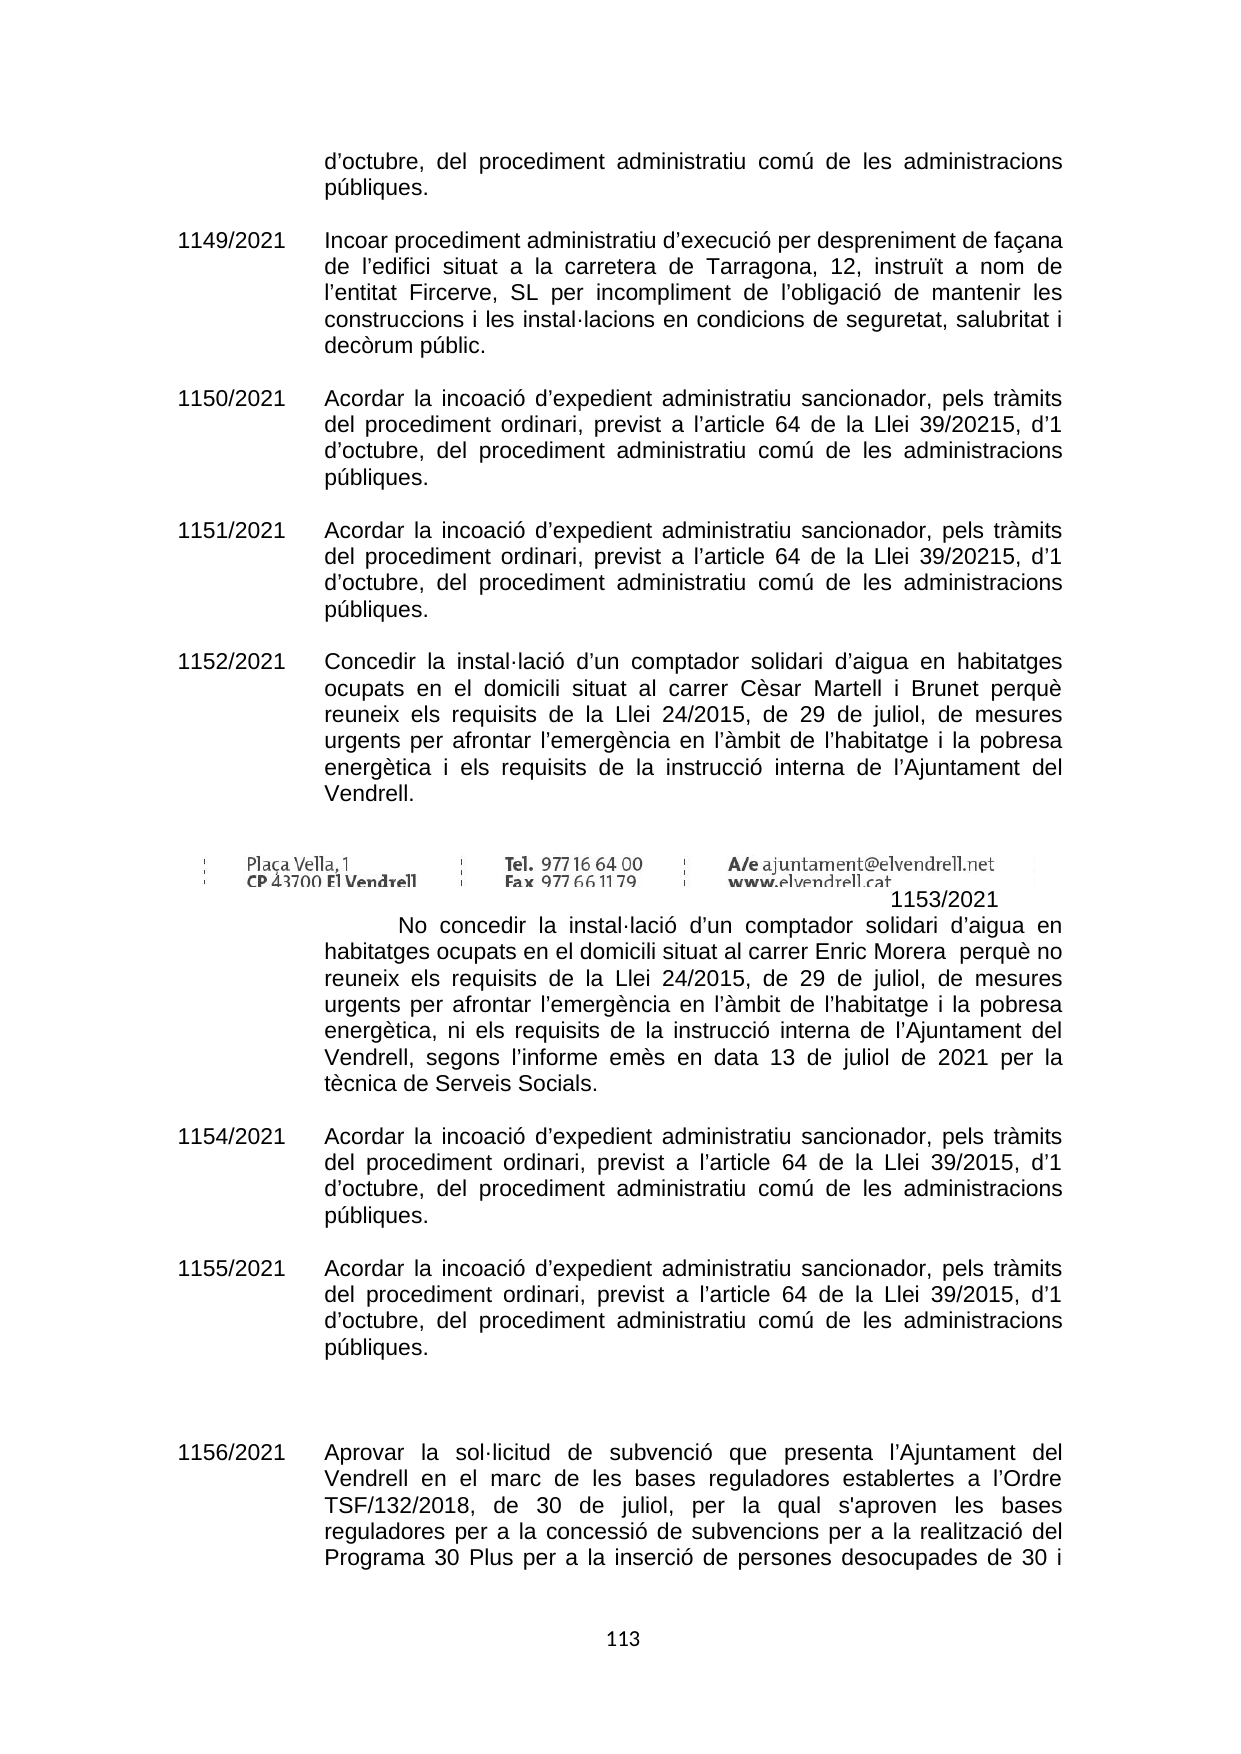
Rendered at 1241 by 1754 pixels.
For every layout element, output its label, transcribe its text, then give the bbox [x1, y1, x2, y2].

text 1155/2021 Acordar la incoació d’expedient administratiu sancionador, pels tràmits del procediment ordinari, previst a l’article 64 de la Llei 39/2015, d’1 d’octubre, del procediment administratiu comú de les administracions públiques. [177, 1254, 1063, 1360]
text 1150/2021 Acordar la incoació d’expedient administratiu sancionador, pels tràmits del procediment ordinari, previst a l’article 64 de la Llei 39/20215, d’1 d’octubre, del procediment administratiu comú de les administracions públiques. [177, 385, 1063, 490]
text 1152/2021 Concedir la instal·lació d’un comptador solidari d’aigua en habitatges ocupats en el domicili situat al carrer Cèsar Martell i Brunet perquè reuneix els requisits de la Llei 24/2015, de 29 de juliol, de mesures urgents per afrontar l’emergència en l’àmbit de l’habitatge i la pobresa energètica i els requisits de la instrucció interna de l’Ajuntament del Vendrell. [177, 648, 1063, 806]
text 1153/2021 No concedir la instal·lació d’un comptador solidari d’aigua en habitatges ocupats en el domicili situat al carrer Enric Morera perquè no reuneix els requisits de la Llei 24/2015, de 29 de juliol, de mesures urgents per afrontar l’emergència en l’àmbit de l’habitatge i la pobresa energètica, ni els requisits de la instrucció interna de l’Ajuntament del Vendrell, segons l’informe emès en data 13 de juliol de 2021 per la tècnica de Serveis Socials. [177, 833, 1063, 1096]
text 1156/2021 Aprovar la sol·licitud de subvenció que presenta l’Ajuntament del Vendrell en el marc de les bases reguladores establertes a l’Ordre TSF/132/2018, de 30 de juliol, per la qual s'aproven les bases reguladores per a la concessió de subvencions per a la realització del Programa 30 Plus per a la inserció de persones desocupades de 30 i [177, 1439, 1063, 1571]
text 1149/2021 Incoar procediment administratiu d’execució per despreniment de façana de l’edifici situat a la carretera de Tarragona, 12, instruït a nom de l’entitat Fircerve, SL per incompliment de l’obligació de mantenir les construccions i les instal·lacions en condicions de seguretat, salubritat i decòrum públic. [177, 227, 1063, 358]
text d’octubre, del procediment administratiu comú de les administracions públiques. [177, 148, 1063, 200]
text 1151/2021 Acordar la incoació d’expedient administratiu sancionador, pels tràmits del procediment ordinari, previst a l’article 64 de la Llei 39/20215, d’1 d’octubre, del procediment administratiu comú de les administracions públiques. [177, 517, 1063, 622]
text 1154/2021 Acordar la incoació d’expedient administratiu sancionador, pels tràmits del procediment ordinari, previst a l’article 64 de la Llei 39/2015, d’1 d’octubre, del procediment administratiu comú de les administracions públiques. [177, 1123, 1063, 1228]
